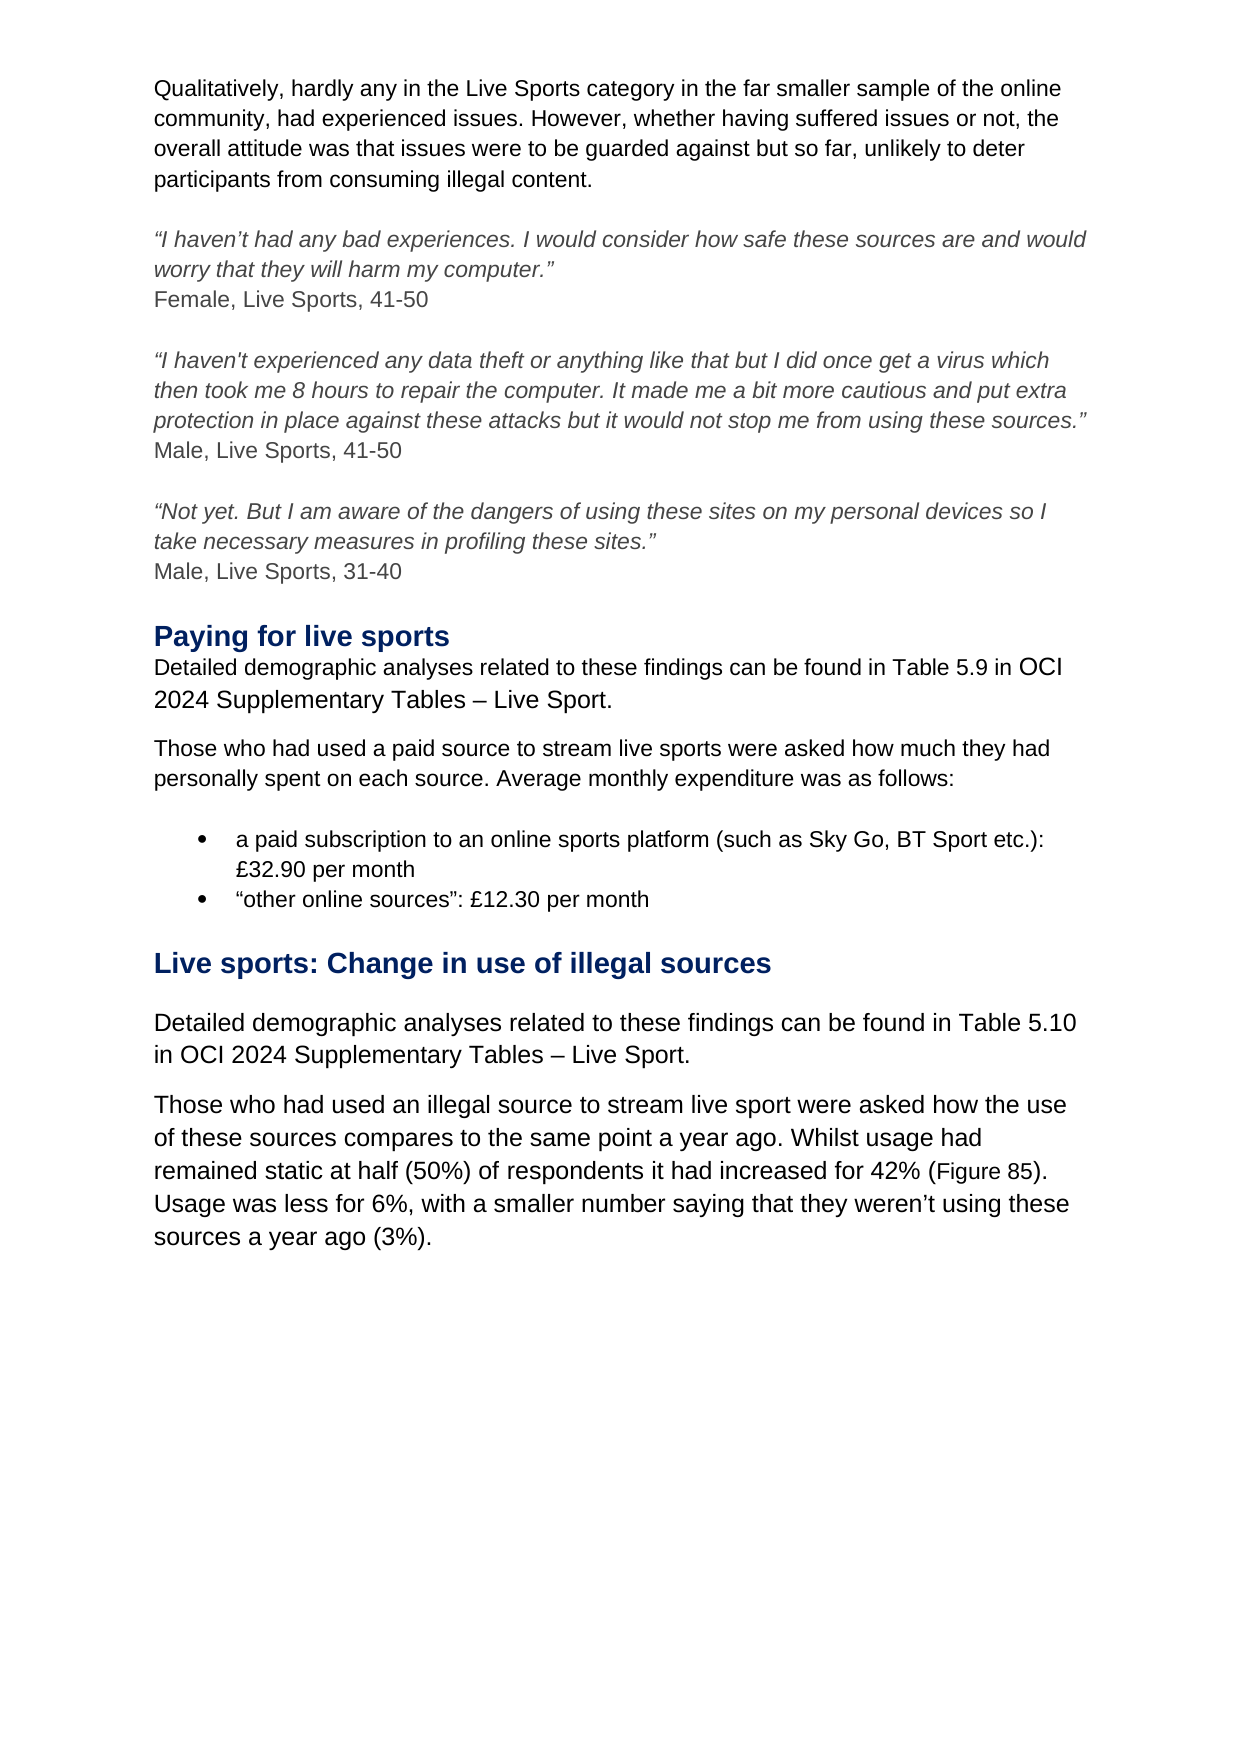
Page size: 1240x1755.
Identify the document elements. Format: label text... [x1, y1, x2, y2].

text Male, Live Sports, 31-40 [153, 558, 1089, 585]
text Those who had used an illegal source to stream live sport were asked how the use of these sources compares to the same point a year ago. Whilst usage had remained static at half (50%) of respondents it had increased for 42% (Figure 85). [153, 1090, 1089, 1185]
text “I haven't experienced any data theft or anything like that but I did once get a virus which then took me 8 hours to repair the computer. It made me a bit more cautious and put extra protection in place against these attacks but it would not stop me from using these sources.” [153, 347, 1089, 434]
list “other online sources”: £12.30 per month [198, 886, 1089, 912]
text Usage was less for 6%, with a smaller number saying that they weren’t using these sources a year ago (3%). [153, 1189, 1089, 1251]
text Detailed demographic analyses related to these findings can be found in Table 5.9 in OCI 2024 Supplementary Tables – Live Sport. [153, 652, 1101, 714]
text Detailed demographic analyses related to these findings can be found in Table 5.10 in OCI 2024 Supplementary Tables – Live Sport. [153, 1007, 1101, 1069]
text “Not yet. But I am aware of the dangers of using these sites on my personal devices so I take necessary measures in profiling these sites.” [153, 498, 1089, 554]
text Qualitatively, hardly any in the Live Sports category in the far smaller sample of the online community, had experienced issues. However, whether having suffered issues or not, the overall attitude was that issues were to be guarded against but so far, unlikely to deter participants from consuming illegal content. [153, 75, 1089, 192]
text “I haven’t had any bad experiences. I would consider how safe these sources are and would worry that they will harm my computer.” [153, 226, 1089, 283]
list a paid subscription to an online sports platform (such as Sky Go, BT Sport etc.): £32.90 per month [198, 826, 1089, 882]
text Male, Live Sports, 41-50 [153, 437, 1089, 464]
text Female, Live Sports, 41-50 [153, 286, 1089, 313]
text Those who had used a paid source to stream live sports were asked how much they had personally spent on each source. Average monthly expenditure was as follows: [153, 735, 1089, 792]
subtitle Paying for live sports [153, 619, 1089, 652]
subtitle Live sports: Change in use of illegal sources [153, 946, 1089, 980]
